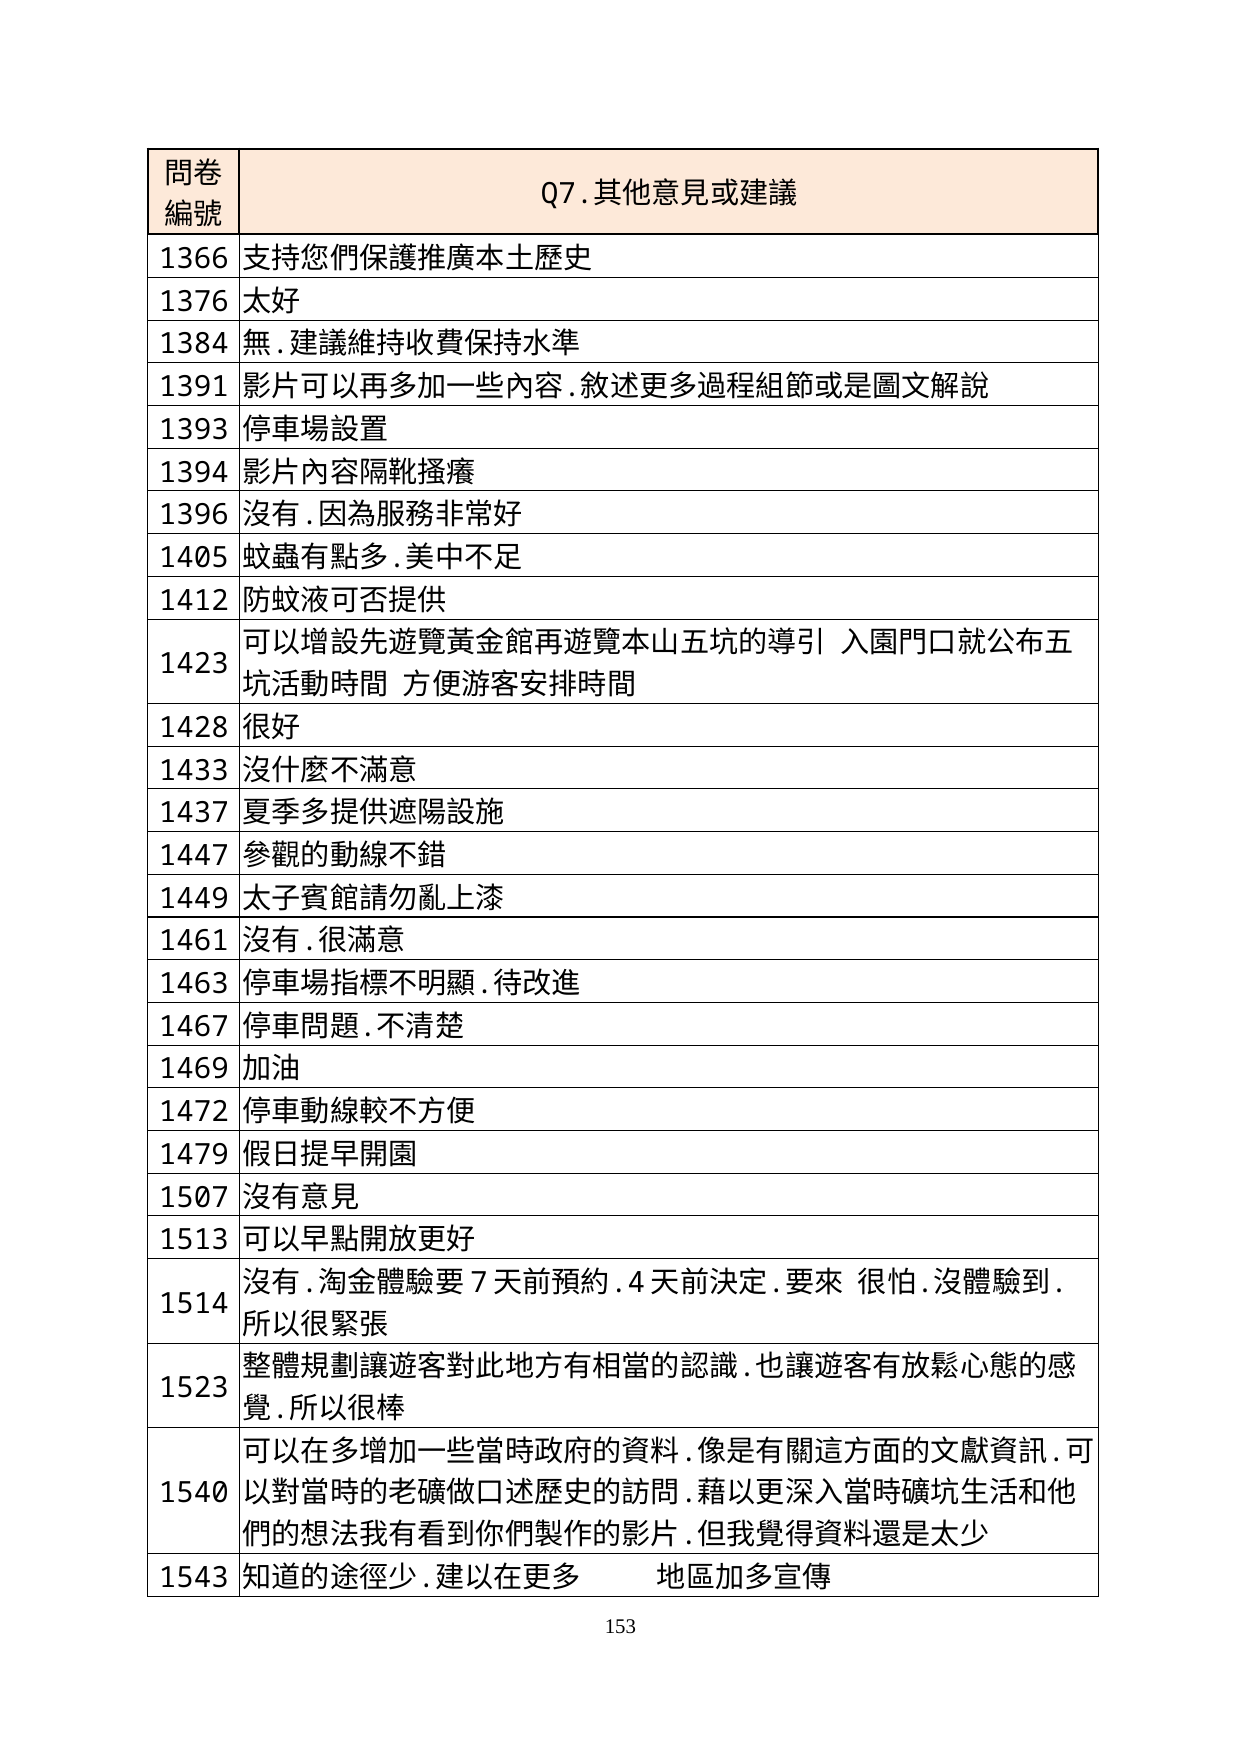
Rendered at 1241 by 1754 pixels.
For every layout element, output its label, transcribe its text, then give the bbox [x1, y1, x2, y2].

table_cell 1391 [148, 363, 239, 405]
table_cell 1513 [148, 1216, 239, 1258]
table_cell 1412 [148, 577, 239, 618]
table_cell 1467 [148, 1003, 239, 1044]
table_cell 1540 [148, 1428, 239, 1553]
table_cell 1396 [148, 491, 239, 533]
table_cell 支持您們保護推廣本土歷史 [240, 235, 1098, 277]
table_cell 加油 [240, 1046, 1098, 1087]
table_cell 可以在多增加一些當時政府的資料.像是有關這方面的文獻資訊.可以對當時的老礦做口述歷史的訪問.藉以更深入當時礦坑生活和他們的想法我有看到你們製作的影片.但我覺得資料還是太少 [240, 1428, 1098, 1553]
table_cell 無.建議維持收費保持水準 [240, 321, 1098, 362]
table_cell 影片可以再多加一些內容.敘述更多過程組節或是圖文解說 [240, 363, 1098, 405]
table_cell 1384 [148, 321, 239, 362]
table_cell 防蚊液可否提供 [240, 577, 1098, 618]
table_cell 可以增設先遊覽黃金館再遊覽本山五坑的導引 入園門口就公布五坑活動時間 方便游客安排時間 [240, 620, 1098, 703]
table_cell 整體規劃讓遊客對此地方有相當的認識.也讓遊客有放鬆心態的感覺.所以很棒 [240, 1344, 1098, 1427]
table_cell 1543 [148, 1554, 239, 1596]
table_cell 1366 [148, 235, 239, 277]
table_cell 沒什麼不滿意 [240, 747, 1098, 788]
table_cell 夏季多提供遮陽設施 [240, 789, 1098, 831]
table_cell 太子賓館請勿亂上漆 [240, 875, 1098, 916]
table_cell 1423 [148, 620, 239, 703]
table_cell 沒有.淘金體驗要7天前預約.4天前決定.要來 很怕.沒體驗到.所以很緊張 [240, 1259, 1098, 1342]
table_cell 1463 [148, 960, 239, 1002]
table_cell 1447 [148, 832, 239, 874]
table_header 問卷編號 [149, 150, 238, 233]
table_cell 1449 [148, 875, 239, 916]
table_cell 沒有.因為服務非常好 [240, 491, 1098, 533]
table_cell 參觀的動線不錯 [240, 832, 1098, 874]
table_cell 1472 [148, 1088, 239, 1130]
table_cell 1514 [148, 1259, 239, 1342]
table_cell 可以早點開放更好 [240, 1216, 1098, 1258]
table_cell 停車場設置 [240, 406, 1098, 448]
table_cell 1523 [148, 1344, 239, 1427]
table_cell 沒有.很滿意 [240, 918, 1098, 959]
table_header Q7.其他意見或建議 [240, 150, 1097, 233]
table_cell 1469 [148, 1046, 239, 1087]
table_cell 1376 [148, 278, 239, 319]
table_cell 太好 [240, 278, 1098, 319]
table_cell 知道的途徑少.建以在更多地區加多宣傳 [240, 1554, 1098, 1596]
table_cell 蚊蟲有點多.美中不足 [240, 534, 1098, 576]
table_cell 1394 [148, 449, 239, 490]
table_cell 1405 [148, 534, 239, 576]
table_cell 影片內容隔靴搔癢 [240, 449, 1098, 490]
table_cell 很好 [240, 704, 1098, 746]
table_cell 停車場指標不明顯.待改進 [240, 960, 1098, 1002]
table_cell 1507 [148, 1174, 239, 1215]
table_cell 假日提早開園 [240, 1131, 1098, 1173]
table_cell 1437 [148, 789, 239, 831]
table_cell 1479 [148, 1131, 239, 1173]
table_cell 1433 [148, 747, 239, 788]
table_cell 沒有意見 [240, 1174, 1098, 1215]
table_cell 1461 [148, 918, 239, 959]
table_cell 停車動線較不方便 [240, 1088, 1098, 1130]
table_cell 停車問題.不清楚 [240, 1003, 1098, 1044]
table_cell 1428 [148, 704, 239, 746]
table_cell 1393 [148, 406, 239, 448]
